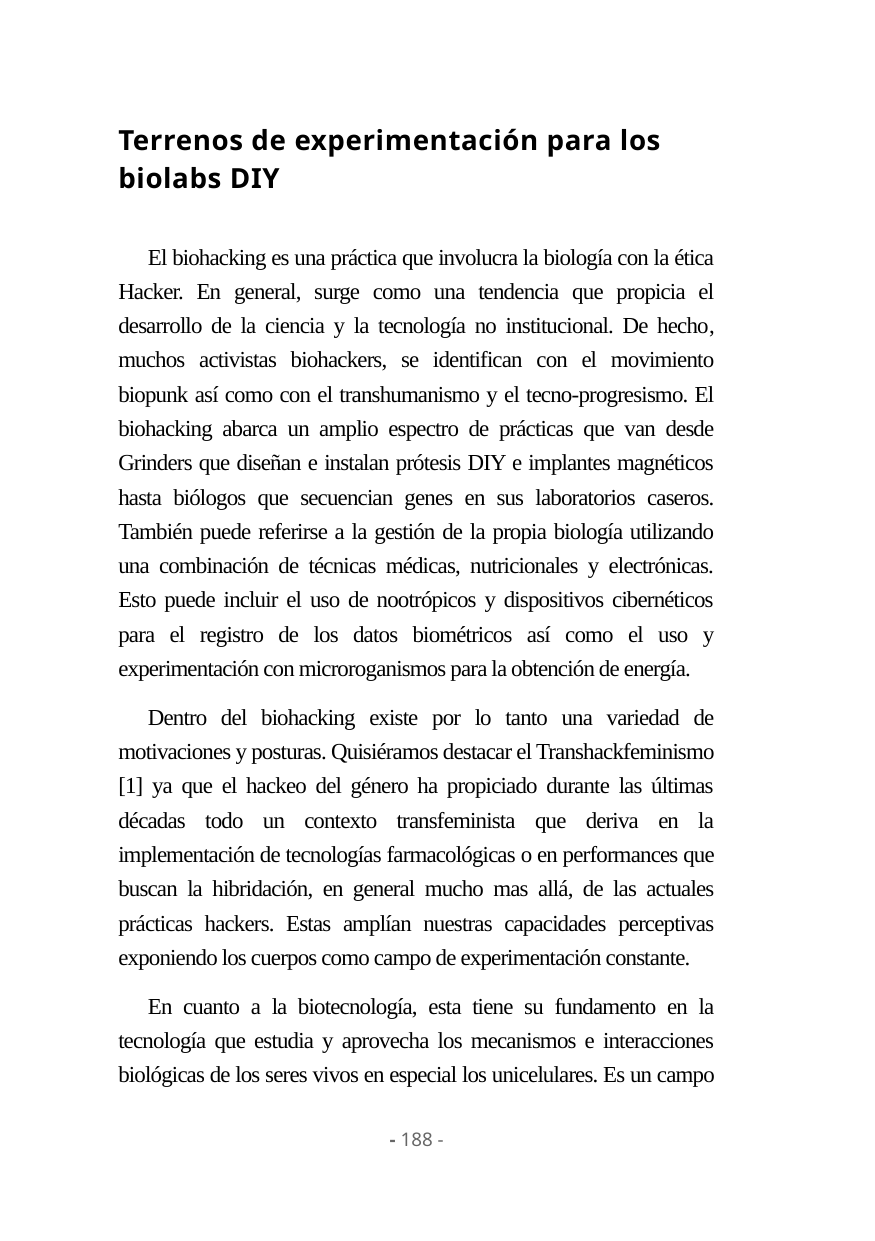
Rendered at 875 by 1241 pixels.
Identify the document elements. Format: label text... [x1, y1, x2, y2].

text En cuanto a la biotecnología, esta tiene su fundamento en la tecnología que estudia y aprovecha los mecanismos e interacciones biológicas de los seres vivos en especial los unicelulares. Es un campo [118, 987, 714, 1090]
subtitle Terrenos de experimentación para los biolabs DIY [118, 121, 714, 196]
text Dentro del biohacking existe por lo tanto una variedad de motivaciones y posturas. Quisiéramos destacar el Transhackfeminismo [1] ya que el hackeo del género ha propiciado durante las últimas décadas todo un contexto transfeminista que deriva en la implementación de tecnologías farmacológicas o en performances que buscan la hibridación, en general mucho mas allá, de las actuales prácticas hackers. Estas amplían nuestras capacidades perceptivas exponiendo los cuerpos como campo de experimentación constante. [118, 698, 714, 972]
text El biohacking es una práctica que involucra la biología con la ética Hacker. En general, surge como una tendencia que propicia el desarrollo de la ciencia y la tecnología no institucional. De hecho, muchos activistas biohackers, se identifican con el movimiento biopunk así como con el transhumanismo y el tecno-progresismo. El biohacking abarca un amplio espectro de prácticas que van desde Grinders que diseñan e instalan prótesis DIY e implantes magnéticos hasta biólogos que secuencian genes en sus laboratorios caseros. También puede referirse a la gestión de la propia biología utilizando una combinación de técnicas médicas, nutricionales y electrónicas. Esto puede incluir el uso de nootrópicos y dispositivos cibernéticos para el registro de los datos biométricos así como el uso y experimentación con microroganismos para la obtención de energía. [118, 238, 714, 683]
